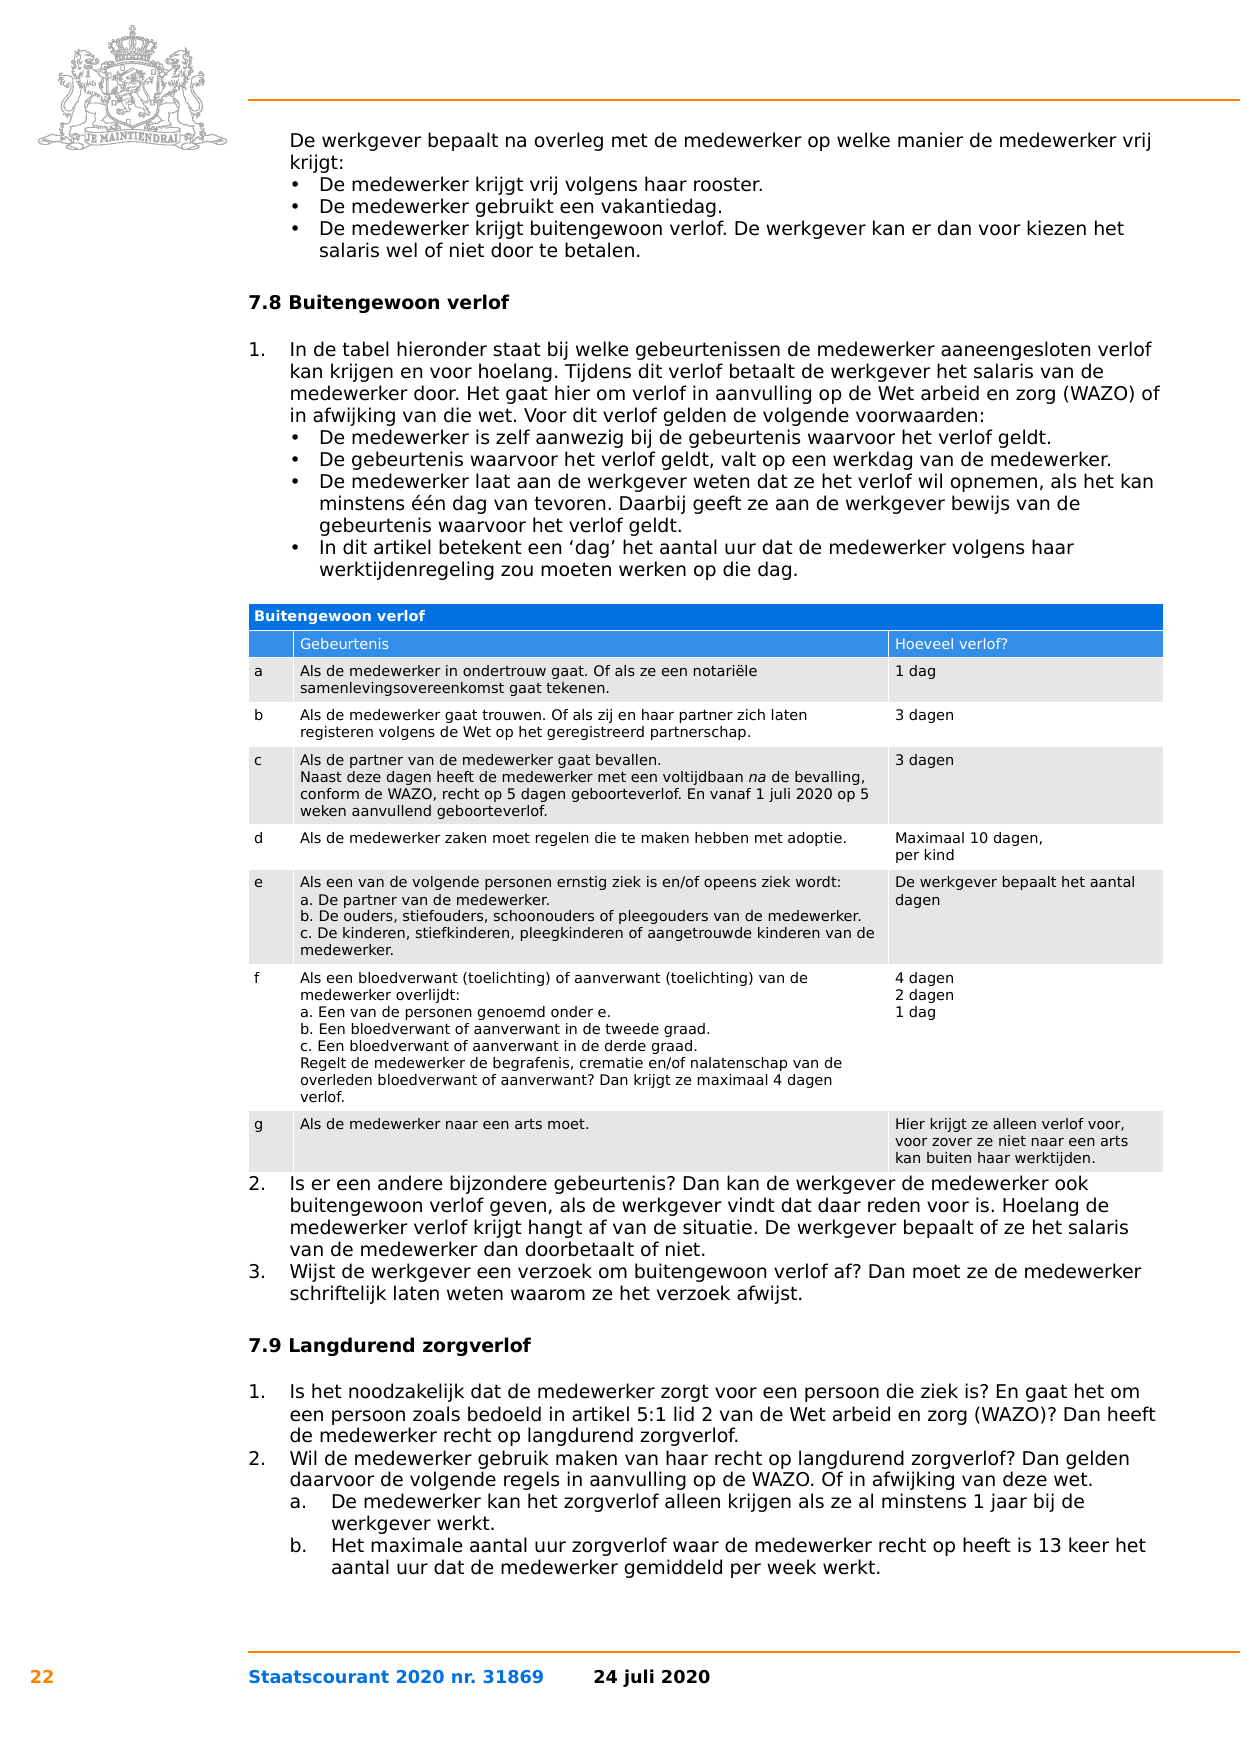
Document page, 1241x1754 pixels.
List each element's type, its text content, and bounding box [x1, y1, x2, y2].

table_cell Als de medewerker naar een arts moet. [294, 1111, 888, 1172]
text • De medewerker gebruikt een vakantiedag. [289, 196, 1163, 218]
table_cell 3 dagen [889, 747, 1163, 824]
table_cell Maximaal 10 dagen, per kind [889, 825, 1163, 869]
text • In dit artikel betekent een ‘dag’ het aantal uur dat de medewerker volgens haar werktijdenregeling zou moeten werken op die dag. [289, 537, 1163, 581]
picture [38, 25, 227, 150]
table_cell Gebeurtenis [294, 631, 888, 657]
text 3. Wijst de werkgever een verzoek om buitengewoon verlof af? Dan moet ze de medewerker schriftelijk laten weten waarom ze het verzoek afwijst. [248, 1261, 1163, 1304]
text • De medewerker is zelf aanwezig bij de gebeurtenis waarvoor het verlof geldt. [289, 427, 1163, 449]
text 2. Is er een andere bijzondere gebeurtenis? Dan kan de werkgever de medewerker ook buitengewoon verlof geven, als de werkgever vindt dat daar reden voor is. Hoelang de medewerker verlof krijgt hangt af van de situatie. De werkgever bepaalt of ze het salaris van de medewerker dan doorbetaalt of niet. [248, 1173, 1163, 1261]
text 2. Wil de medewerker gebruik maken van haar recht op langdurend zorgverlof? Dan gelden daarvoor de volgende regels in aanvulling op de WAZO. Of in afwijking van deze wet. [248, 1447, 1163, 1491]
table_cell d [249, 825, 293, 869]
table_cell Als de medewerker in ondertrouw gaat. Of als ze een notariële samenlevingsovereenkomst gaat tekenen. [294, 658, 888, 702]
text • De gebeurtenis waarvoor het verlof geldt, valt op een werkdag van de medewerker. [289, 449, 1163, 471]
table_cell a [249, 658, 293, 702]
text • De medewerker laat aan de werkgever weten dat ze het verlof wil opnemen, als het kan minstens één dag van tevoren. Daarbij geeft ze aan de werkgever bewijs van de gebeurtenis waarvoor het verlof geldt. [289, 471, 1163, 537]
table_cell Hoeveel verlof? [889, 631, 1163, 657]
text • De medewerker krijgt buitengewoon verlof. De werkgever kan er dan voor kiezen het salaris wel of niet door te betalen. [289, 218, 1163, 262]
table_cell f [249, 965, 293, 1110]
table_header Buitengewoon verlof [249, 604, 1163, 630]
subtitle 7.9 Langdurend zorgverlof [248, 1334, 1163, 1356]
table_cell 1 dag [889, 658, 1163, 702]
table_cell Als de medewerker zaken moet regelen die te maken hebben met adoptie. [294, 825, 888, 869]
table_cell 3 dagen [889, 703, 1163, 746]
table_cell Als de partner van de medewerker gaat bevallen. Naast deze dagen heeft de medewerker met een voltijdbaan na de bevalling, conform de WAZO, recht op 5 dagen geboorteverlof. En vanaf 1 juli 2020 op 5 weken aanvullend geboorteverlof. [294, 747, 888, 824]
text b. Het maximale aantal uur zorgverlof waar de medewerker recht op heeft is 13 keer het aantal uur dat de medewerker gemiddeld per week werkt. [289, 1535, 1163, 1579]
table_cell Als de medewerker gaat trouwen. Of als zij en haar partner zich laten registeren volgens de Wet op het geregistreerd partnerschap. [294, 703, 888, 746]
subtitle 7.8 Buitengewoon verlof [248, 292, 1163, 314]
table_cell De werkgever bepaalt het aantal dagen [889, 870, 1163, 964]
table_cell 4 dagen 2 dagen 1 dag [889, 965, 1163, 1110]
table_cell Als een van de volgende personen ernstig ziek is en/of opeens ziek wordt: a. De partner van de medewerker. b. De ouders, stiefouders, schoonouders of pleegouders van de medewerker. c. De kinderen, stiefkinderen, pleegkinderen of aangetrouwde kinderen van de medewerker. [294, 870, 888, 964]
text 1. Is het noodzakelijk dat de medewerker zorgt voor een persoon die ziek is? En gaat het om een persoon zoals bedoeld in artikel 5:1 lid 2 van de Wet arbeid en zorg (WAZO)? Dan heeft de medewerker recht op langdurend zorgverlof. [248, 1381, 1163, 1447]
text a. De medewerker kan het zorgverlof alleen krijgen als ze al minstens 1 jaar bij de werkgever werkt. [289, 1491, 1163, 1535]
table_cell e [249, 870, 293, 964]
table_cell c [249, 747, 293, 824]
table_cell b [249, 703, 293, 746]
text De werkgever bepaalt na overleg met de medewerker op welke manier de medewerker vrij krijgt: [289, 130, 1163, 174]
table_cell [249, 631, 293, 657]
text 1. In de tabel hieronder staat bij welke gebeurtenissen de medewerker aaneengesloten verlof kan krijgen en voor hoelang. Tijdens dit verlof betaalt de werkgever het salaris van de medewerker door. Het gaat hier om verlof in aanvulling op de Wet arbeid en zorg (WAZO) of in afwijking van die wet. Voor dit verlof gelden de volgende voorwaarden: [248, 339, 1163, 427]
table_cell Als een bloedverwant (toelichting) of aanverwant (toelichting) van de medewerker overlijdt: a. Een van de personen genoemd onder e. b. Een bloedverwant of aanverwant in de tweede graad. c. Een bloedverwant of aanverwant in de derde graad. Regelt de medewerker de begrafenis, crematie en/of nalatenschap van de overleden bloedverwant of aanverwant? Dan krijgt ze maximaal 4 dagen verlof. [294, 965, 888, 1110]
table_cell Hier krijgt ze alleen verlof voor, voor zover ze niet naar een arts kan buiten haar werktijden. [889, 1111, 1163, 1172]
table_cell g [249, 1111, 293, 1172]
text • De medewerker krijgt vrij volgens haar rooster. [289, 174, 1163, 196]
